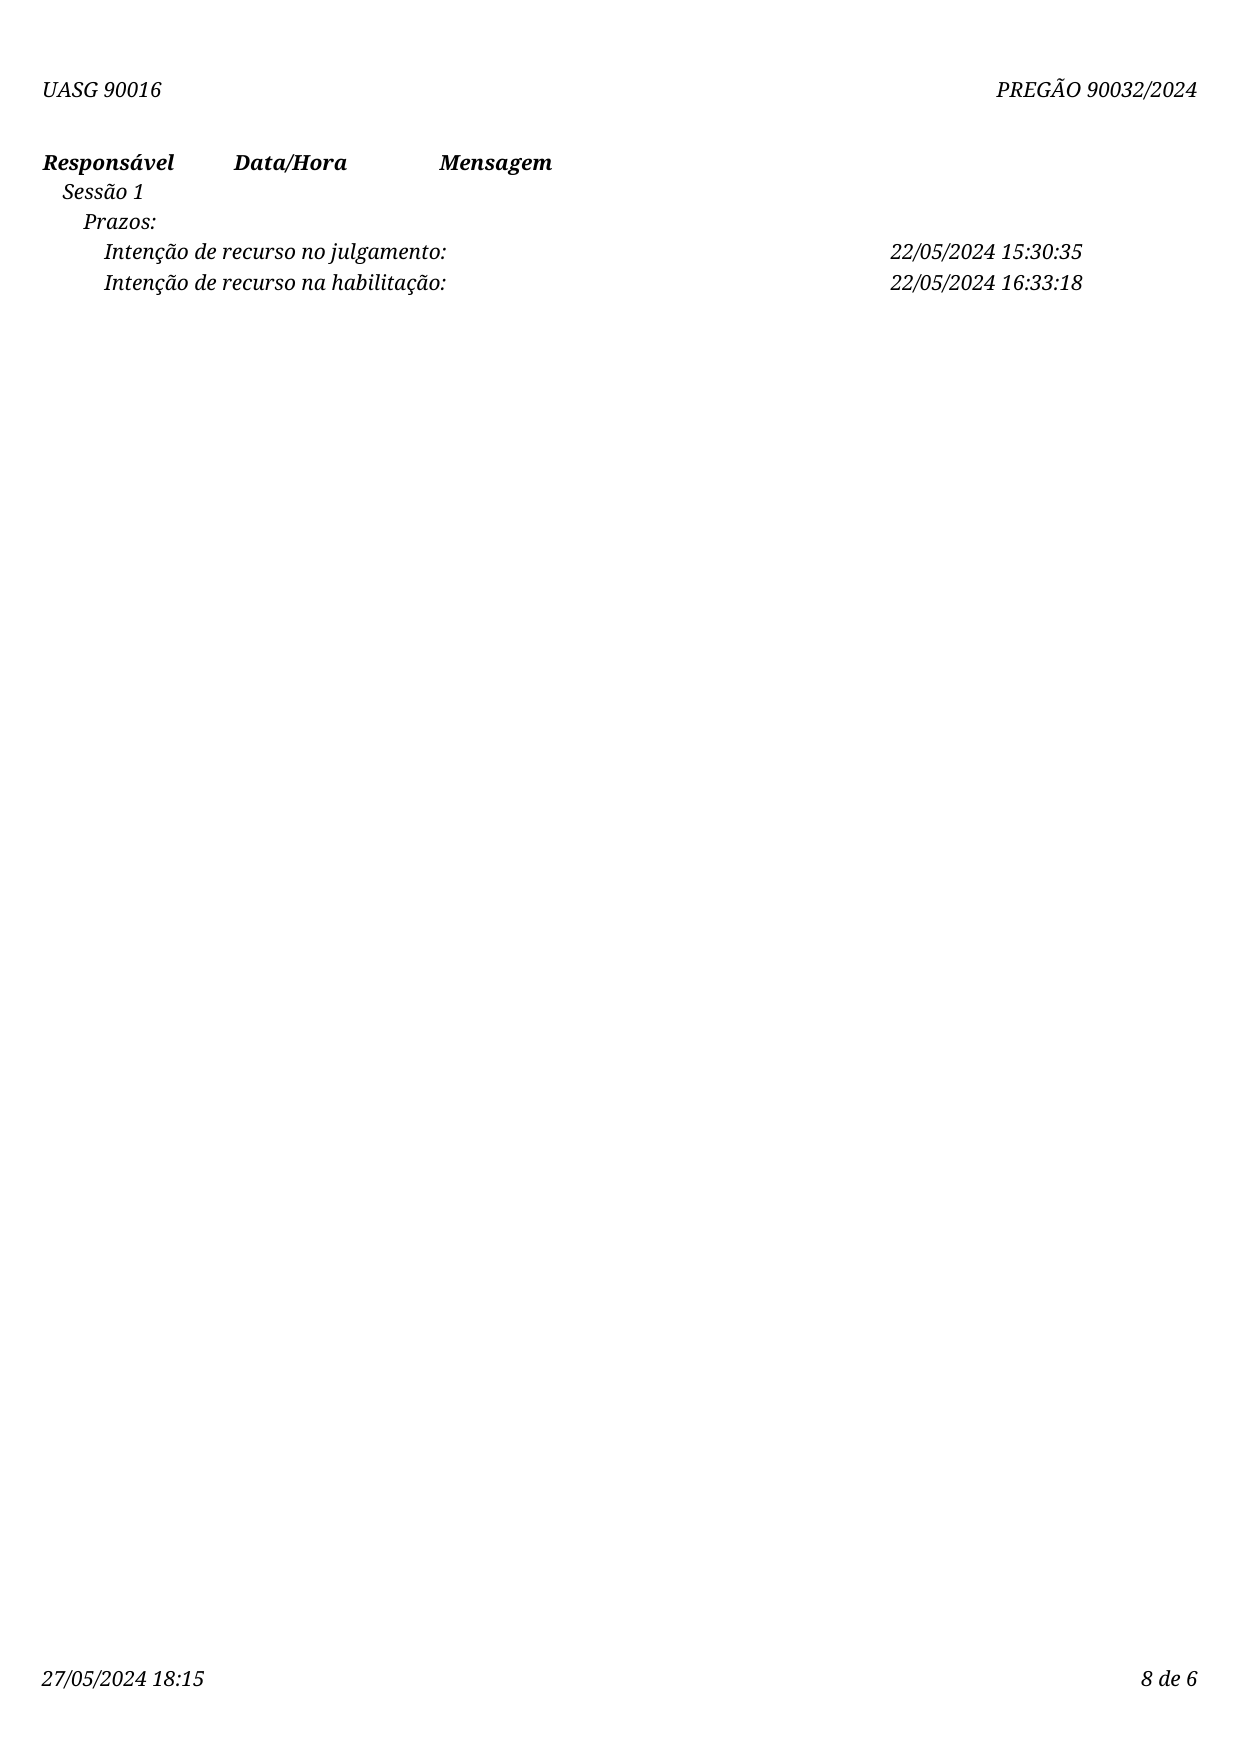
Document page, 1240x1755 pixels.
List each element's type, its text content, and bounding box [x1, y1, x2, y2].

table_header [518, 177, 1085, 237]
table_cell 22/05/2024 16:33:18 [518, 268, 1085, 298]
table_header Sessão 1 Prazos: [63, 177, 518, 237]
table_cell Intenção de recurso na habilitação: [63, 268, 518, 298]
table_cell Intenção de recurso no julgamento: [63, 238, 518, 268]
table_cell 22/05/2024 15:30:35 [518, 238, 1085, 268]
